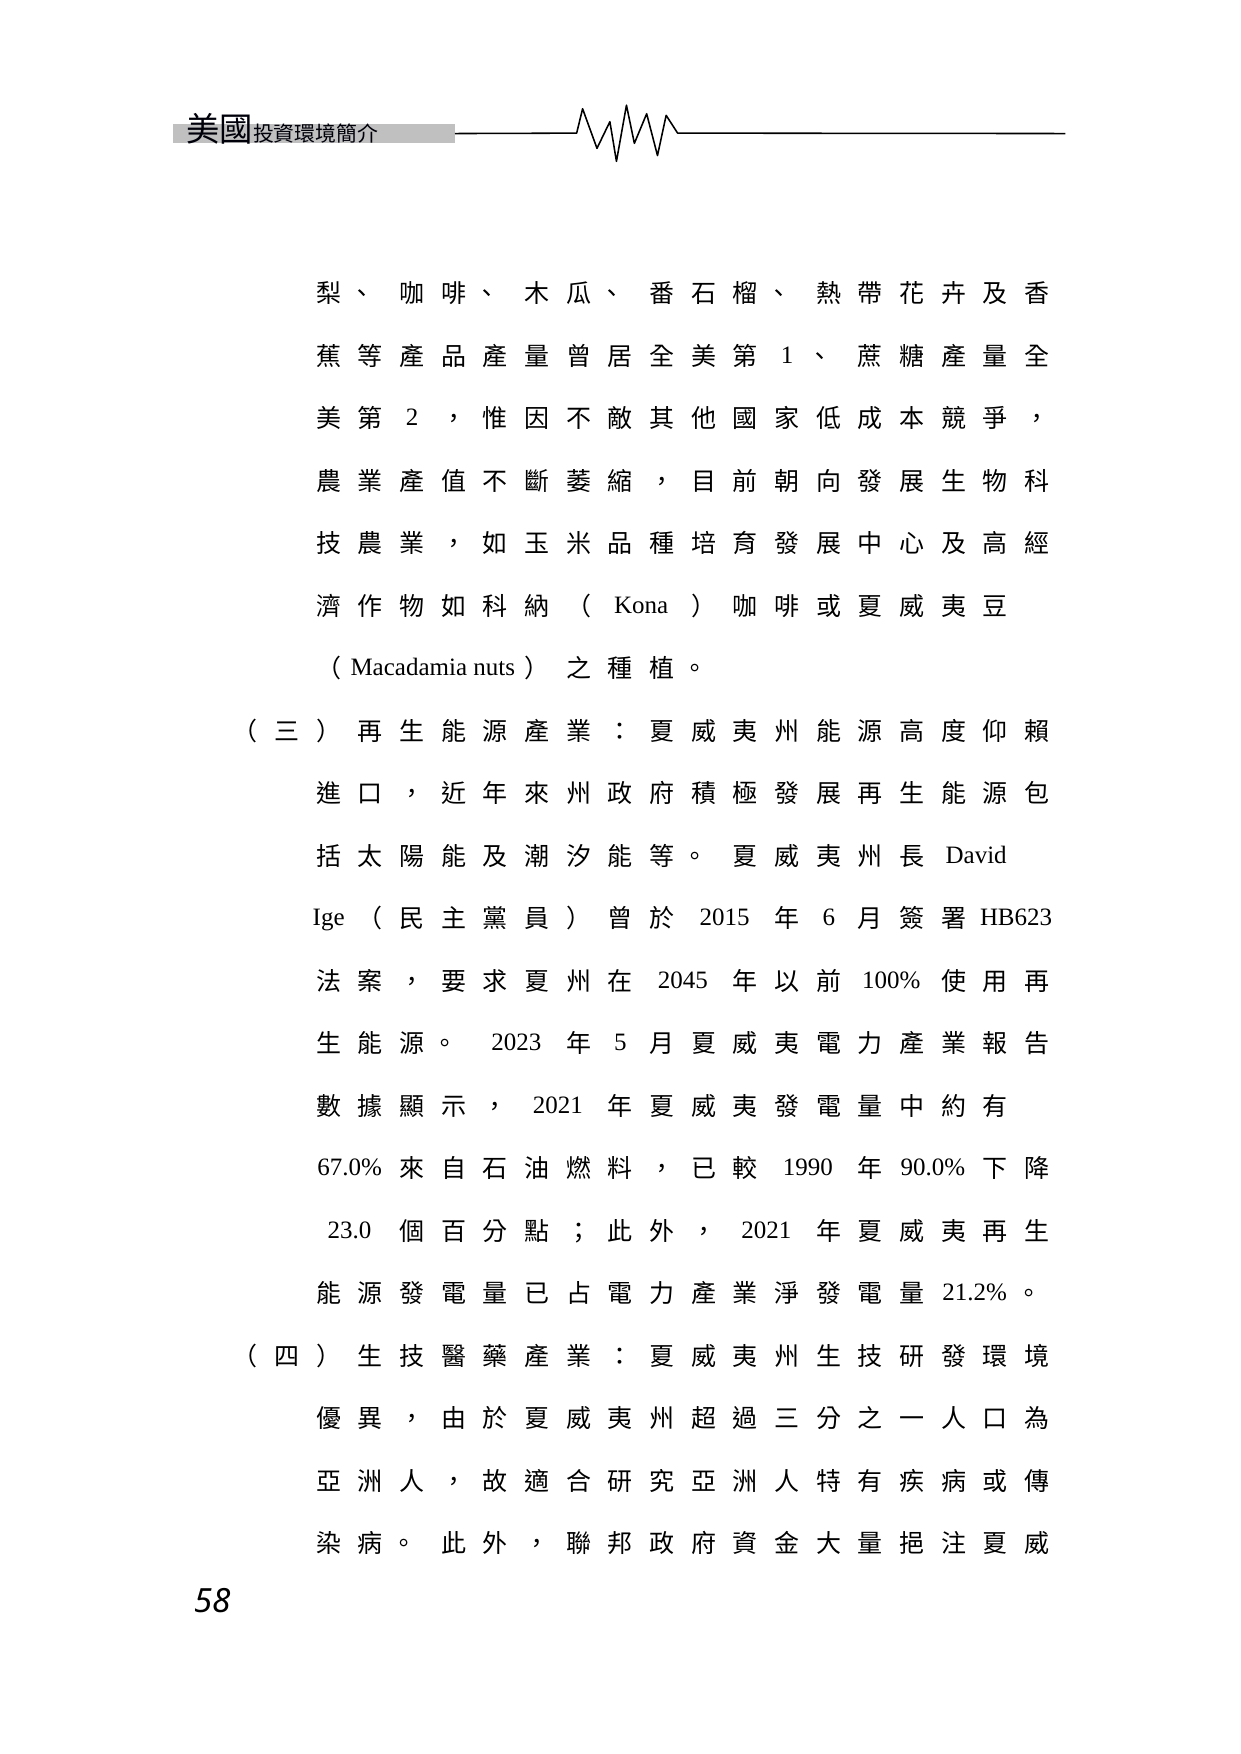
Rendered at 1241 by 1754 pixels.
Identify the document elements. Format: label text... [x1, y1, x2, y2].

text （四）生技醫藥產業：夏威夷州生技研發環境優異，由於夏威夷州超過三分之一人口為亞洲人，故適合研究亞洲人特有疾病或傳染病。此外，聯邦政府資金大量挹注夏威 [207, 1313, 1058, 1563]
text （三）再生能源產業：夏威夷州能源高度仰賴進口，近年來州政府積極發展再生能源包括太陽能及潮汐能等。夏威夷州長David Ige（民主黨員）曾於2015年6月簽署HB623法案，要求夏州在2045年以前100%使用再生能源。2023年5月夏威夷電力產業報告數據顯示，2021年夏威夷發電量中約有67.0%來自石油燃料，已較1990年90.0%下降23.0個百分點；此外，2021年夏威夷再生能源發電量已占電力產業淨發電量21.2%。 [207, 688, 1058, 1313]
text 梨、咖啡、木瓜、番石榴、熱帶花卉及香蕉等產品產量曾居全美第1、蔗糖產量全美第2，惟因不敵其他國家低成本競爭，農業產值不斷萎縮，目前朝向發展生物科技農業，如玉米品種培育發展中心及高經濟作物如科納（Kona）咖啡或夏威夷豆（Macadamia nuts）之種植。 [207, 250, 1058, 688]
